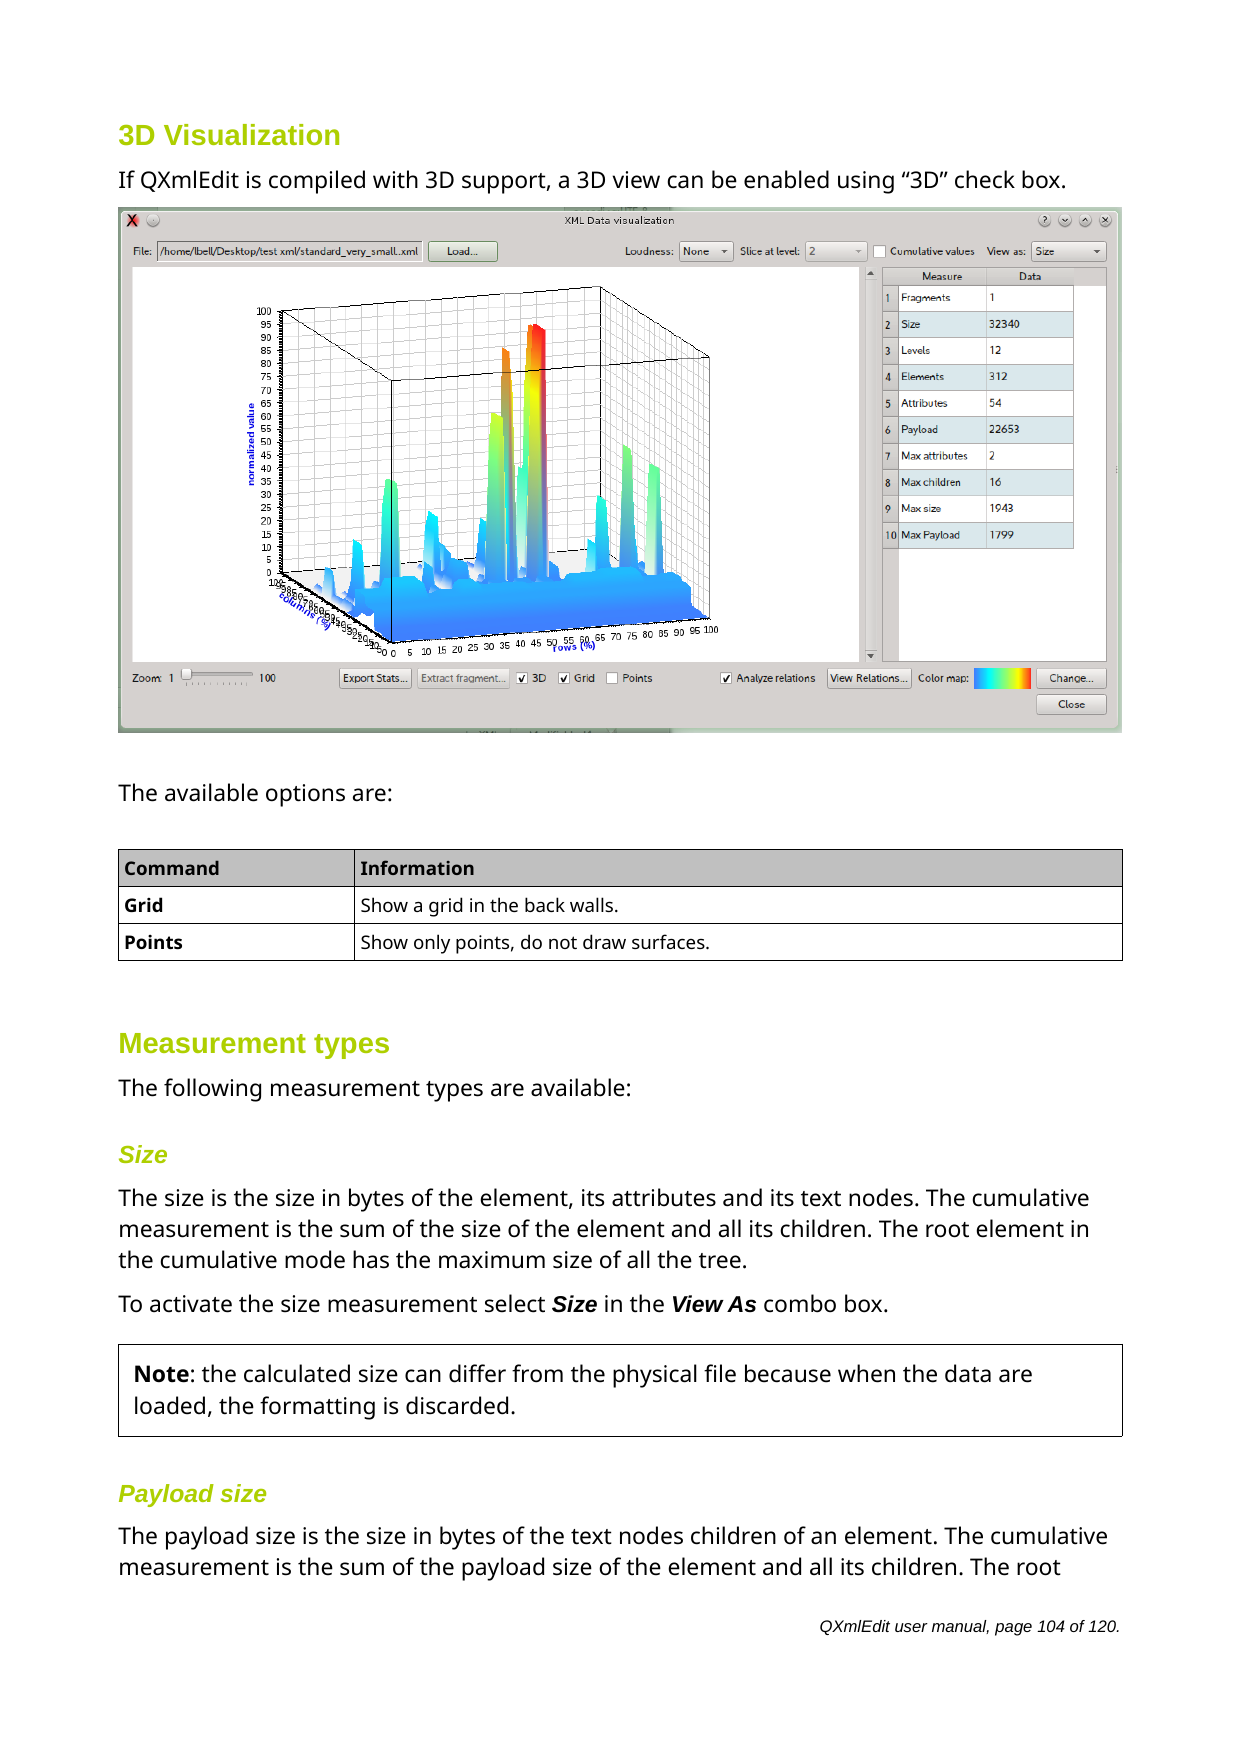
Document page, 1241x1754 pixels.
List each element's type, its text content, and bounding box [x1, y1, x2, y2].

picture [118, 207, 1122, 733]
subtitle 3D Visualization [118, 118, 1122, 152]
text The payload size is the size in bytes of the text nodes children of an element. The cumulative measurement is the sum of the payload size of the element and all its children. The root [118, 1520, 1122, 1583]
table_cell Show a grid in the back walls. [355, 887, 1122, 923]
table_cell Show only points, do not draw surfaces. [355, 924, 1122, 960]
text To activate the size measurement select Size in the View As combo box. [118, 1288, 1122, 1319]
subtitle Payload size [118, 1479, 1122, 1508]
text The following measurement types are available: [118, 1072, 1122, 1103]
text If QXmlEdit is compiled with 3D support, a 3D view can be enabled using “3D” check box. [118, 164, 1122, 195]
subtitle Size [118, 1141, 1122, 1169]
table_header Command [119, 850, 354, 886]
text The size is the size in bytes of the element, its attributes and its text nodes. The cumulative measurement is the sum of the size of the element and all its children. The root element in the cumulative mode has the maximum size of all the tree. [118, 1182, 1122, 1275]
table_header Information [355, 850, 1122, 886]
text The available options are: [118, 777, 1122, 808]
text Note: the calculated size can differ from the physical file because when the data are loaded, the formatting is discarded. [119, 1345, 1122, 1436]
subtitle Measurement types [118, 1026, 1122, 1059]
table_cell Points [119, 924, 354, 960]
table_cell Grid [119, 887, 354, 923]
